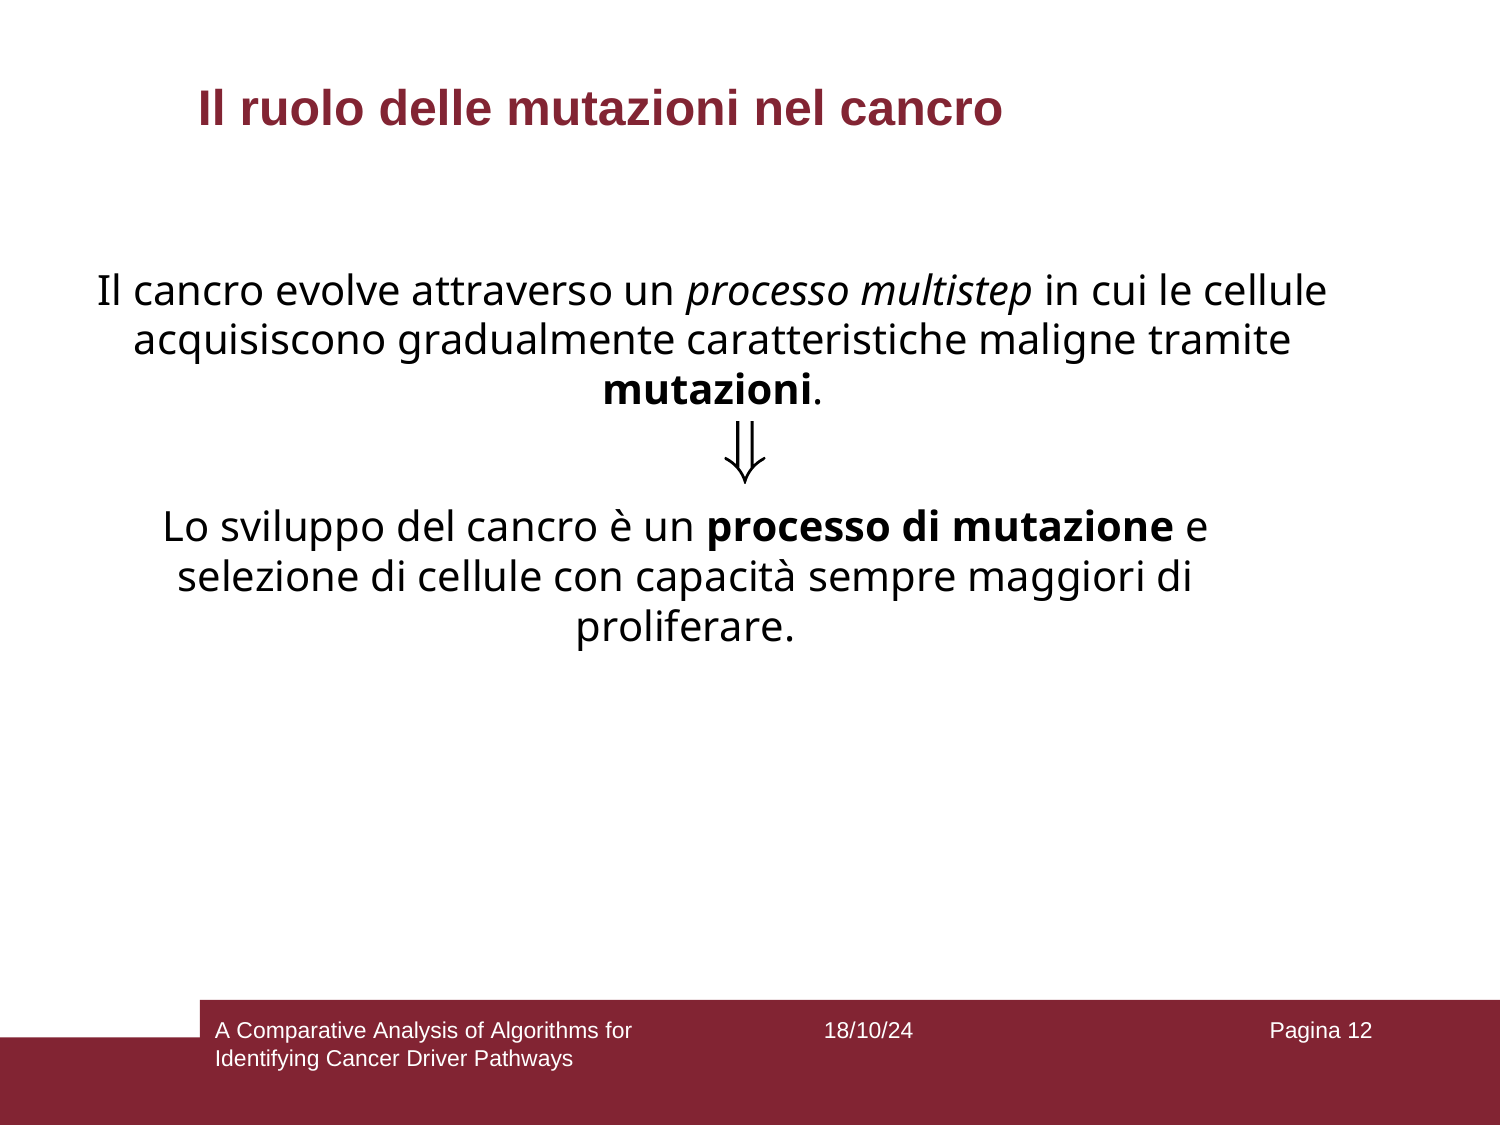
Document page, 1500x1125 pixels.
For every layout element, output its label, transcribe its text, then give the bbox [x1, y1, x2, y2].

text_box Pagina <number> [1074, 1008, 1388, 1084]
picture [724, 421, 766, 484]
title Il ruolo delle mutazioni nel cancro [183, 67, 1400, 150]
text_box 18/10/24 [712, 1008, 1026, 1084]
text_box A Comparative Analysis of Algorithms for Identifying Cancer Driver Pathways [199, 1008, 676, 1084]
text_box Lo sviluppo del cancro è un processo di mutazione e selezione di cellule con capacità sempre maggiori di proliferare. [147, 492, 1365, 648]
text_box Il cancro evolve attraverso un processo multistep in cui le cellule acquisiscono gradualmente caratteristiche maligne tramite mutazioni. [82, 255, 1415, 421]
